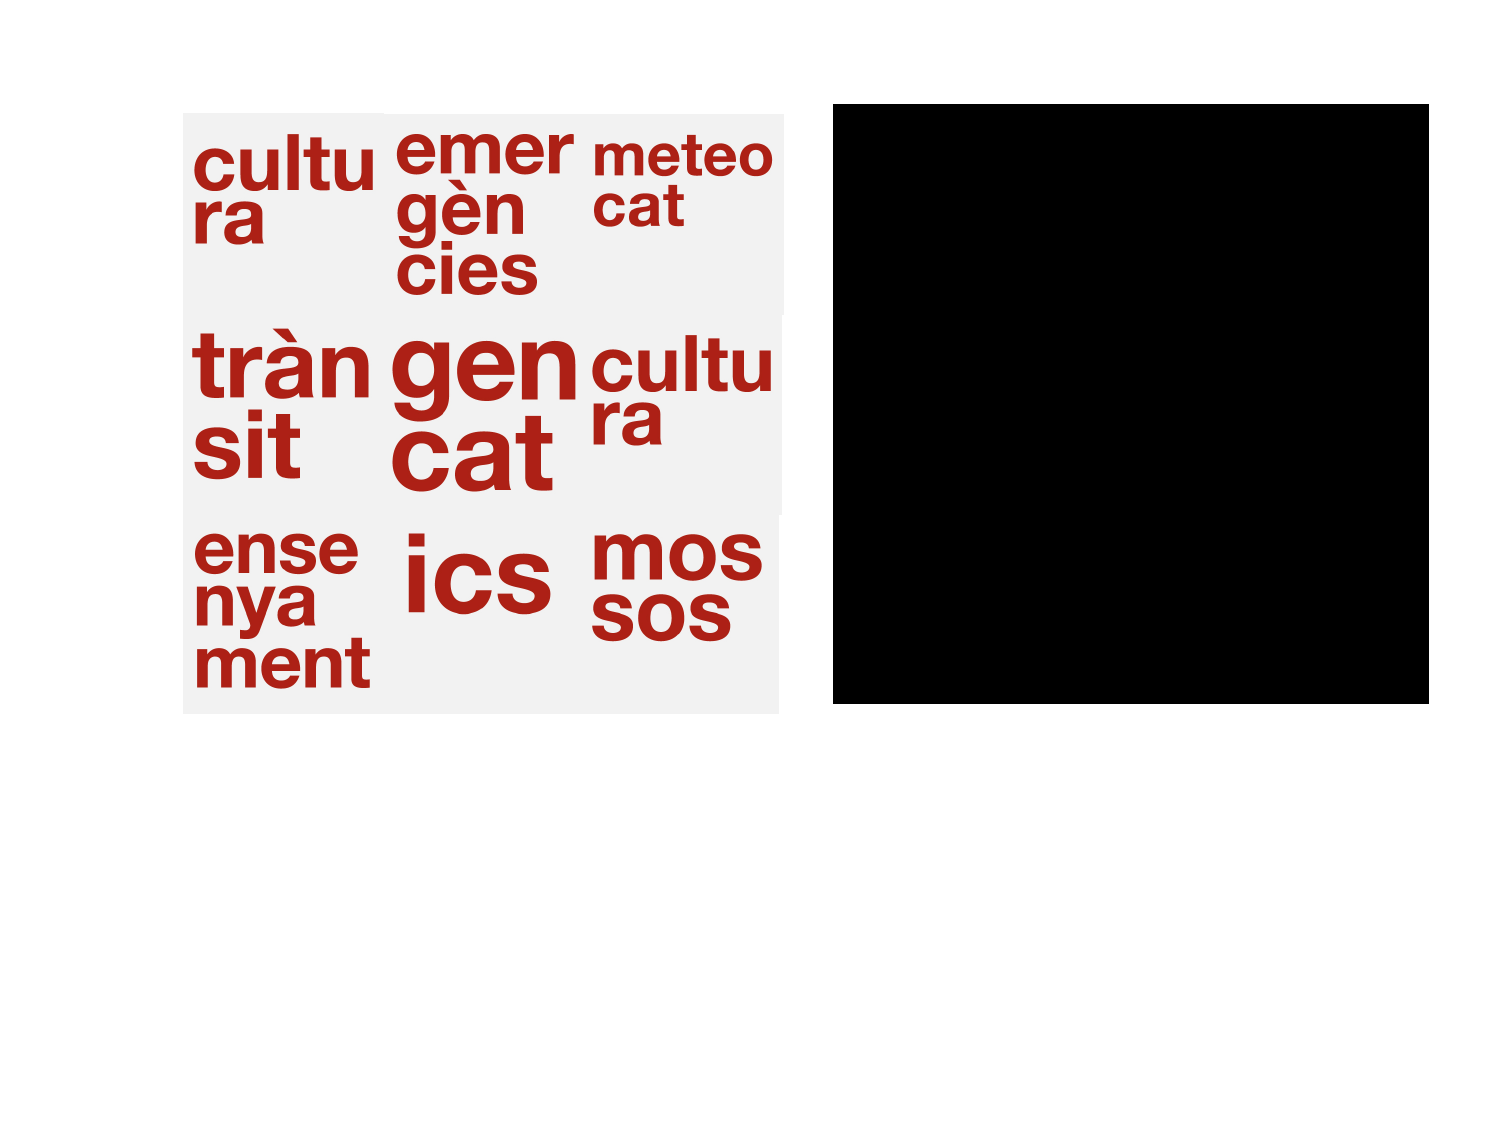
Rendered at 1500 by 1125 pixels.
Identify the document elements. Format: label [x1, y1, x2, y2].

text_box [833, 104, 1429, 704]
picture [183, 113, 784, 714]
